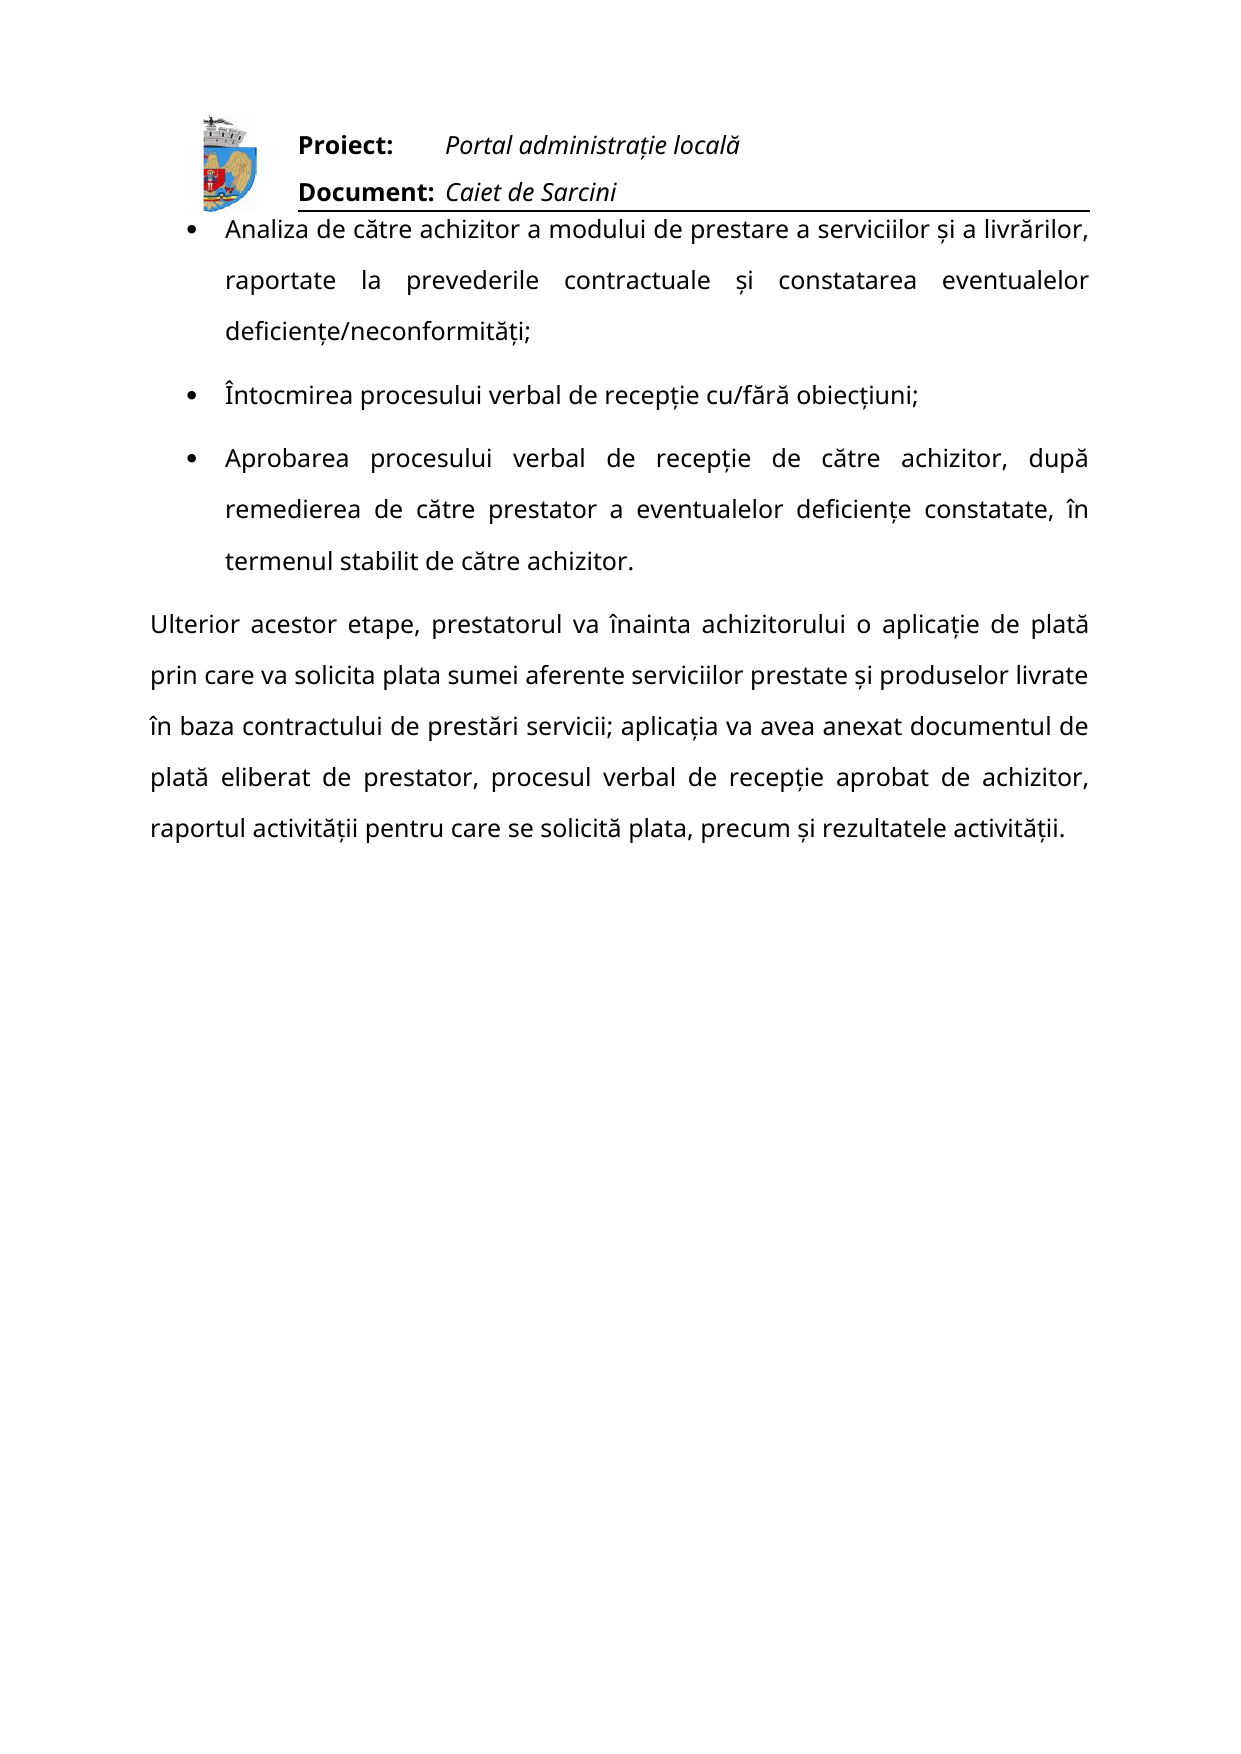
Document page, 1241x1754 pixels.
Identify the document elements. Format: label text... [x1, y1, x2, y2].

list Întocmirea procesului verbal de recepție cu/fără obiecțiuni; [187, 377, 1090, 412]
text Ulterior acestor etape, prestatorul va înainta achizitorului o aplicație de plată prin care va solicita plata sumei aferente serviciilor prestate și produselor livrate în baza contractului de prestări servicii; aplicația va avea anexat documentul de plată eliberat de prestator, procesul verbal de recepție aprobat de achizitor, raportul activității pentru care se solicită plata, precum și rezultatele activității. [150, 607, 1090, 845]
list Analiza de către achizitor a modului de prestare a serviciilor și a livrărilor, raportate la prevederile contractuale și constatarea eventualelor deficiențe/neconformități; [187, 212, 1090, 348]
list Aprobarea procesului verbal de recepție de către achizitor, după remedierea de către prestator a eventualelor deficiențe constatate, în termenul stabilit de către achizitor. [187, 441, 1090, 577]
